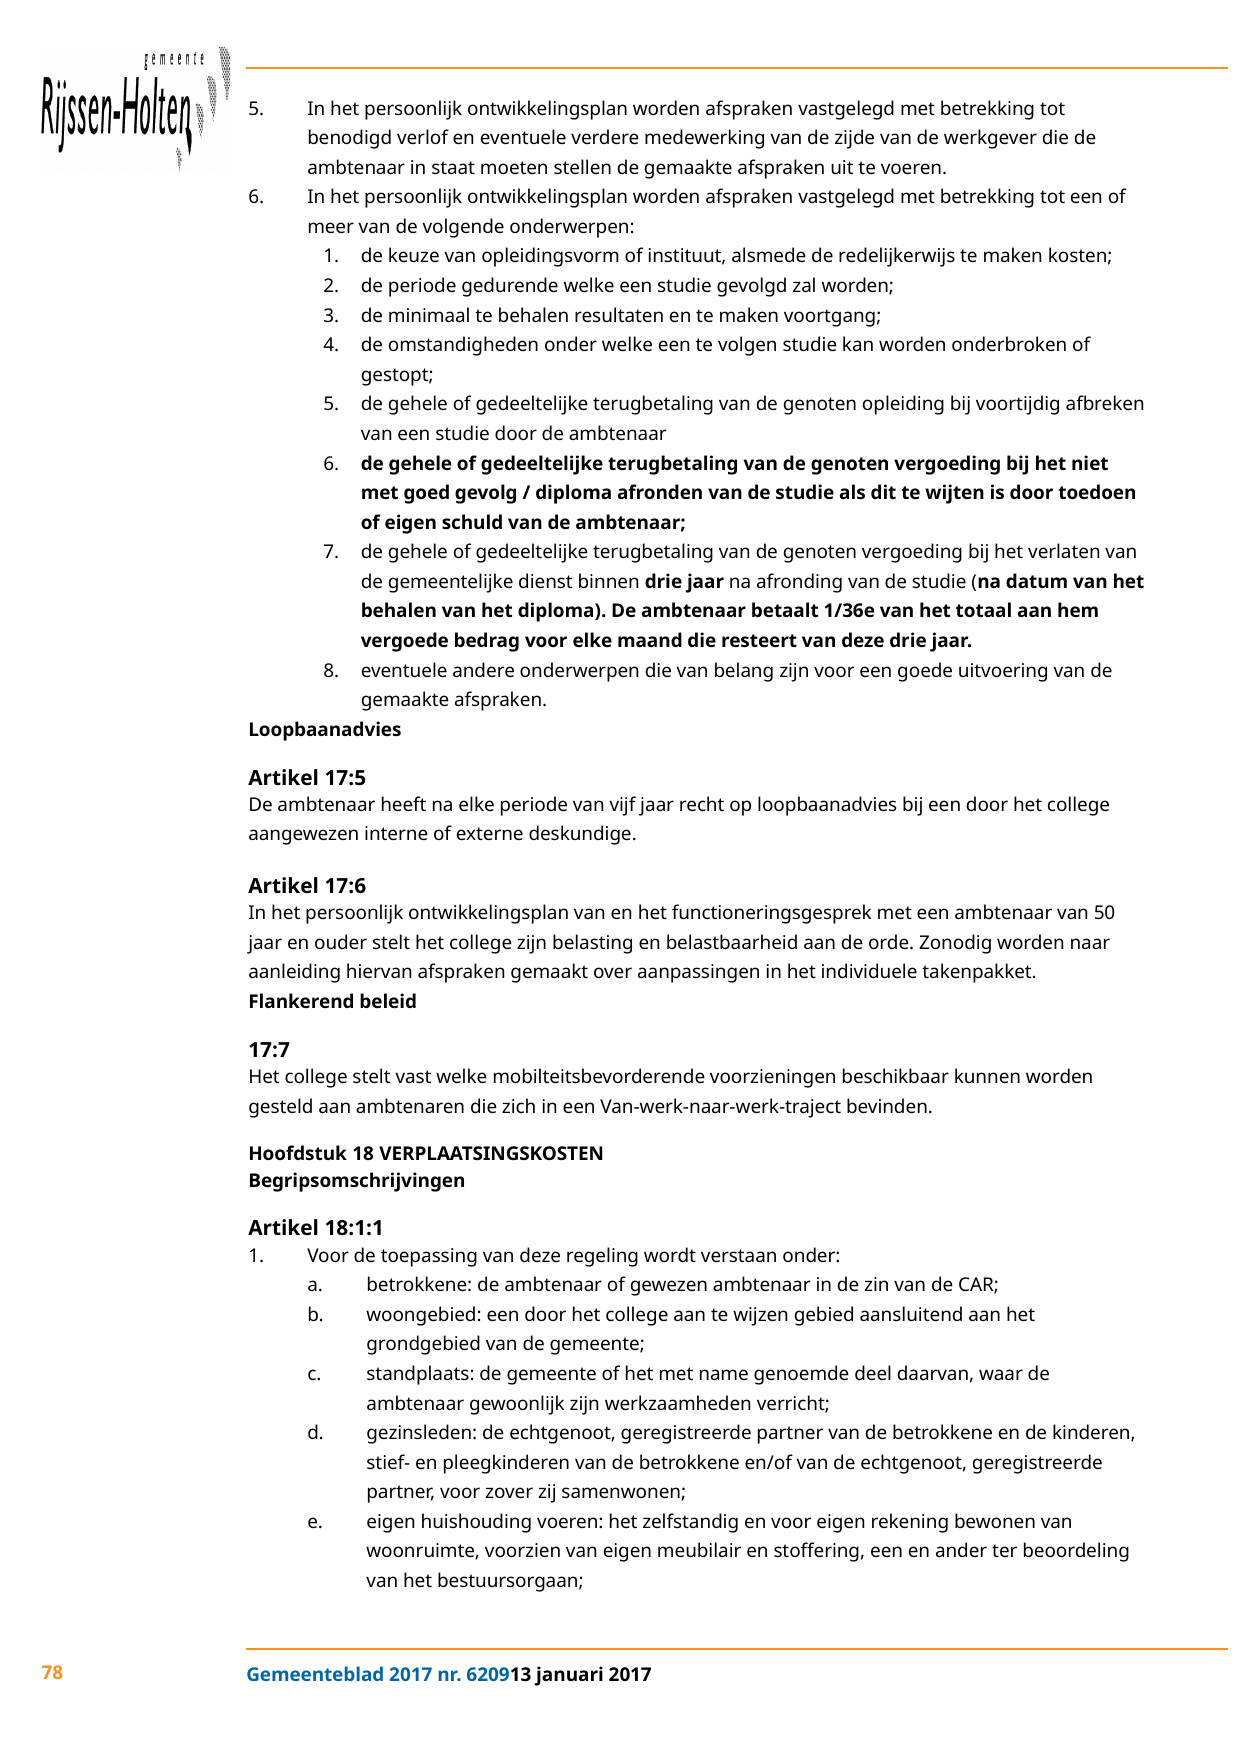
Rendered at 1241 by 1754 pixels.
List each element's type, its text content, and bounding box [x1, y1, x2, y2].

text Begripsomschrijvingen [248, 1167, 1152, 1193]
text Artikel 17:6 [248, 871, 1152, 899]
list In het persoonlijk ontwikkelingsplan worden afspraken vastgelegd met betrekking tot benodigd verlof en eventuele verdere medewerking van de zijde van de werkgever die de ambtenaar in staat moeten stellen de gemaakte afspraken uit te voeren. [248, 95, 1152, 180]
text Hoofdstuk 18 VERPLAATSINGSKOSTEN [248, 1138, 1152, 1167]
list de keuze van opleidingsvorm of instituut, alsmede de redelijkerwijs te maken kosten; [323, 243, 1152, 268]
text De ambtenaar heeft na elke periode van vijf jaar recht op loopbaanadvies bij een door het college aangewezen interne of externe deskundige. [248, 791, 1152, 846]
text Artikel 17:5 [248, 763, 1152, 791]
text 17:7 [248, 1035, 1152, 1063]
list de gehele of gedeeltelijke terugbetaling van de genoten opleiding bij voortijdig afbreken van een studie door de ambtenaar [323, 391, 1152, 446]
list de gehele of gedeeltelijke terugbetaling van de genoten vergoeding bij het niet met goed gevolg / diploma afronden van de studie als dit te wijten is door toedoen of eigen schuld van de ambtenaar; [323, 450, 1152, 535]
list de omstandigheden onder welke een te volgen studie kan worden onderbroken of gestopt; [323, 331, 1152, 387]
text Flankerend beleid [248, 988, 1152, 1014]
text Het college stelt vast welke mobilteitsbevorderende voorzieningen beschikbaar kunnen worden gesteld aan ambtenaren die zich in een Van-werk-naar-werk-traject bevinden. [248, 1063, 1152, 1118]
picture [41, 47, 231, 172]
list standplaats: de gemeente of het met name genoemde deel daarvan, waar de ambtenaar gewoonlijk zijn werkzaamheden verricht; [307, 1360, 1152, 1416]
list betrokkene: de ambtenaar of gewezen ambtenaar in de zin van de CAR; [307, 1271, 1152, 1297]
text Loopbaanadvies [248, 716, 1152, 742]
list de periode gedurende welke een studie gevolgd zal worden; [323, 272, 1152, 298]
list eigen huishouding voeren: het zelfstandig en voor eigen rekening bewonen van woonruimte, voorzien van eigen meubilair en stoffering, een en ander ter beoordeling van het bestuursorgaan; [307, 1508, 1152, 1593]
list In het persoonlijk ontwikkelingsplan worden afspraken vastgelegd met betrekking tot een of meer van de volgende onderwerpen: [248, 183, 1152, 239]
list Voor de toepassing van deze regeling wordt verstaan onder: [248, 1242, 1152, 1268]
list eventuele andere onderwerpen die van belang zijn voor een goede uitvoering van de gemaakte afspraken. [323, 657, 1152, 712]
list de minimaal te behalen resultaten en te maken voortgang; [323, 302, 1152, 328]
text In het persoonlijk ontwikkelingsplan van en het functioneringsgesprek met een ambtenaar van 50 jaar en ouder stelt het college zijn belasting en belastbaarheid aan de orde. Zonodig worden naar aanleiding hiervan afspraken gemaakt over aanpassingen in het individuele takenpakket. [248, 899, 1152, 984]
list woongebied: een door het college aan te wijzen gebied aansluitend aan het grondgebied van de gemeente; [307, 1301, 1152, 1356]
list de gehele of gedeeltelijke terugbetaling van de genoten vergoeding bij het verlaten van de gemeentelijke dienst binnen drie jaar na afronding van de studie (na datum van het behalen van het diploma). De ambtenaar betaalt 1/36e van het totaal aan hem vergoede bedrag voor elke maand die resteert van deze drie jaar. [323, 538, 1152, 653]
text Artikel 18:1:1 [248, 1213, 1152, 1242]
list gezinsleden: de echtgenoot, geregistreerde partner van de betrokkene en de kinderen, stief- en pleegkinderen van de betrokkene en/of van de echtgenoot, geregistreerde partner, voor zover zij samenwonen; [307, 1419, 1152, 1504]
